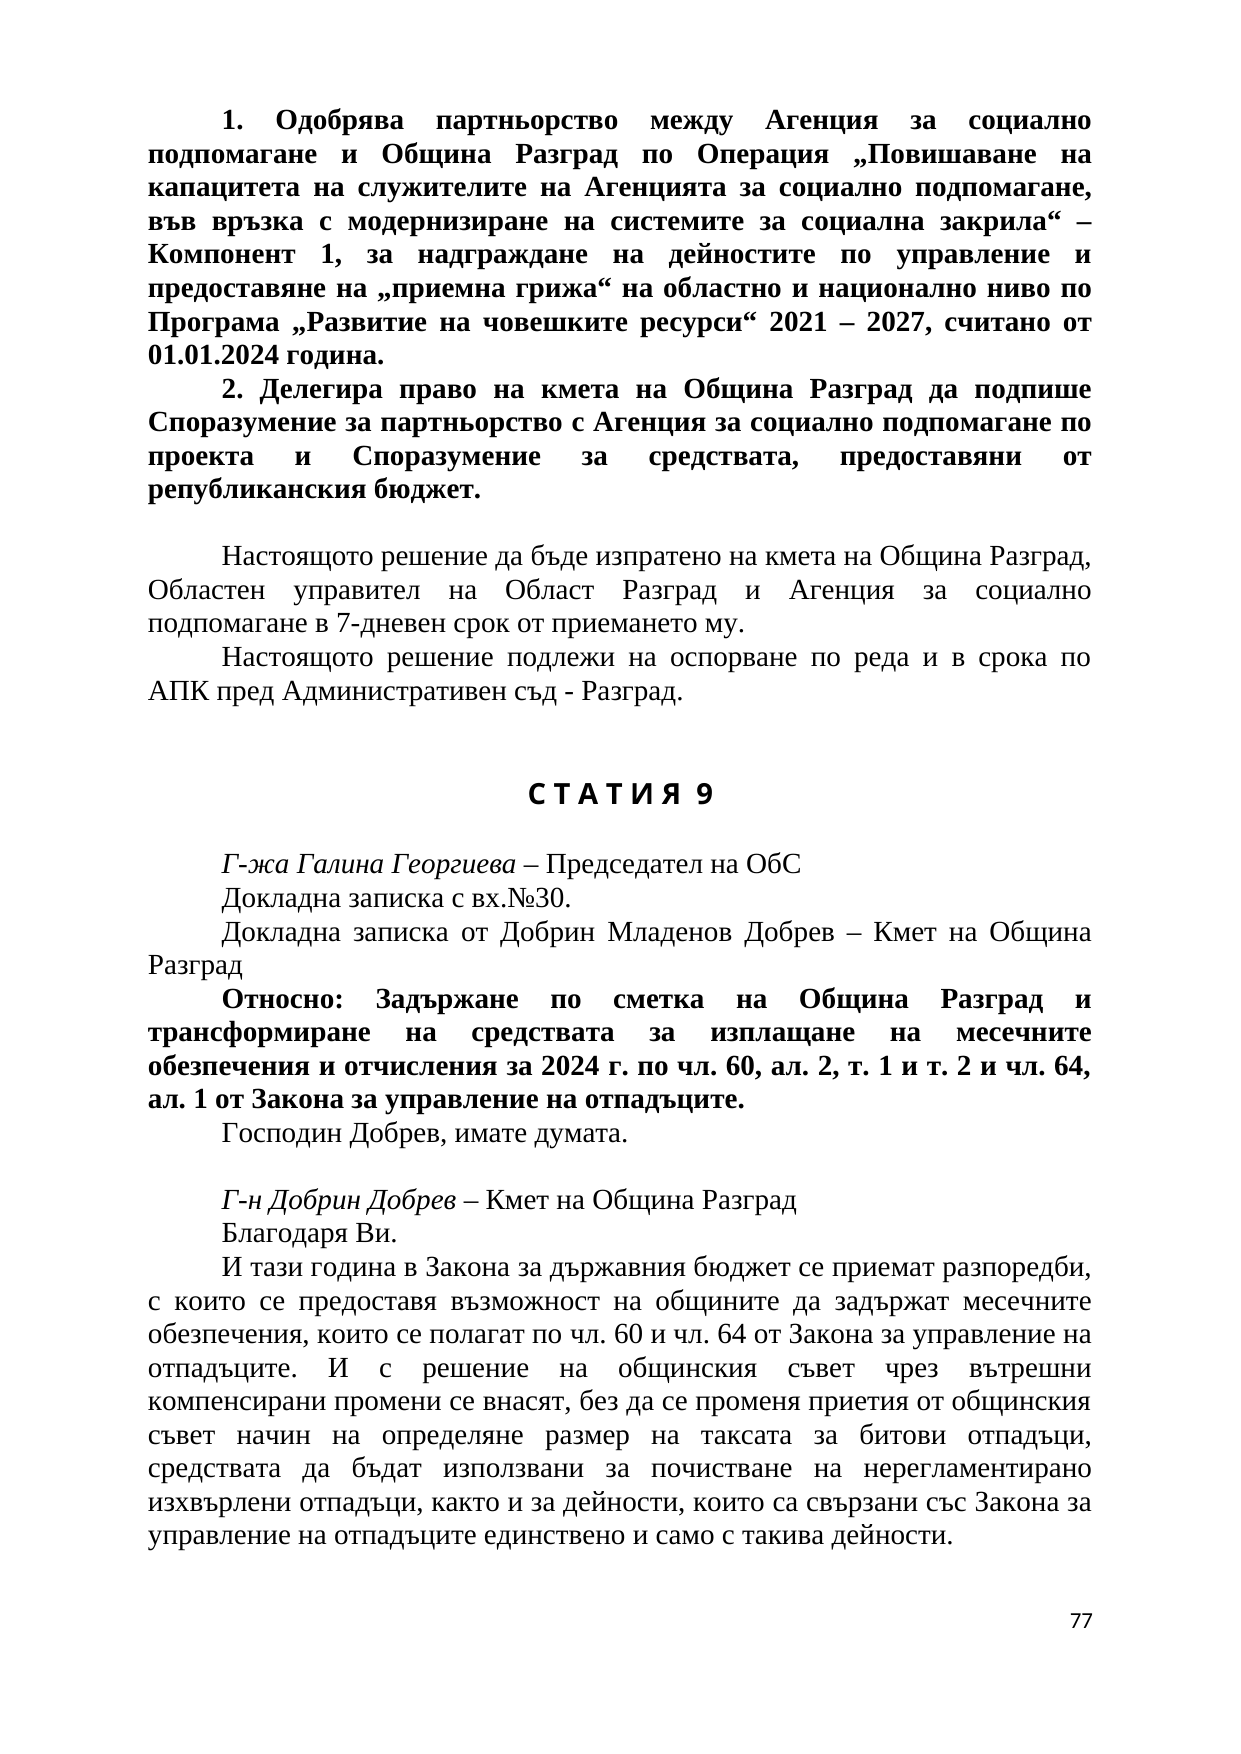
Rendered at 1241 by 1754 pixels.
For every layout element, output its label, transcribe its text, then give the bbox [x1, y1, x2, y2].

text И тази година в Закона за държавния бюджет се приемат разпоредби, с които се предоставя възможност на общините да задържат месечните обезпечения, които се полагат по чл. 60 и чл. 64 от Закона за управление на отпадъците. И с решение на общинския съвет чрез вътрешни компенсирани промени се внасят, без да се променя приетия от общинския съвет начин на определяне размер на таксата за битови отпадъци, средствата да бъдат използвани за почистване на нерегламентирано изхвърлени отпадъци, както и за дейности, които са свързани със Закона за управление на отпадъците единствено и само с такива дейности. [148, 1249, 1093, 1551]
text Г-н Добрин Добрев – Кмет на Община Разград [148, 1182, 1093, 1216]
text Господин Добрев, имате думата. [148, 1115, 1093, 1148]
text Настоящото решение да бъде изпратено на кмета на Община Разград, Областен управител на Област Разград и Агенция за социално подпомагане в 7-дневен срок от приемането му. [148, 538, 1093, 639]
text 2. Делегира право на кмета на Община Разград да подпише Споразумение за партньорство с Агенция за социално подпомагане по проекта и Споразумение за средствата, предоставяни от републиканския бюджет. [148, 371, 1093, 505]
text Докладна записка от Добрин Младенов Добрев – Кмет на Община Разград [148, 914, 1093, 981]
text Докладна записка с вх.№30. [148, 880, 1093, 914]
text Относно: Задържане по сметка на Община Разград и трансформиране на средствата за изплащане на месечните обезпечения и отчисления за 2024 г. по чл. 60, ал. 2, т. 1 и т. 2 и чл. 64, ал. 1 от Закона за управление на отпадъците. [148, 981, 1093, 1115]
text Настоящото решение подлежи на оспорване по реда и в срока по АПК пред Административен съд - Разград. [148, 639, 1093, 706]
text Благодаря Ви. [148, 1216, 1093, 1249]
text 1. Одобрява партньорство между Агенция за социално подпомагане и Община Разград по Операция „Повишаване на капацитета на служителите на Агенцията за социално подпомагане, във връзка с модернизиране на системите за социална закрила“ – Компонент 1, за надграждане на дейностите по управление и предоставяне на „приемна грижа“ на областно и национално ниво по Програма „Развитие на човешките ресурси“ 2021 – 2027, считано от 01.01.2024 година. [148, 102, 1093, 371]
text С Т А Т И Я 9 [148, 773, 1093, 813]
text Г-жа Галина Георгиева – Председател на ОбС [148, 847, 1093, 880]
